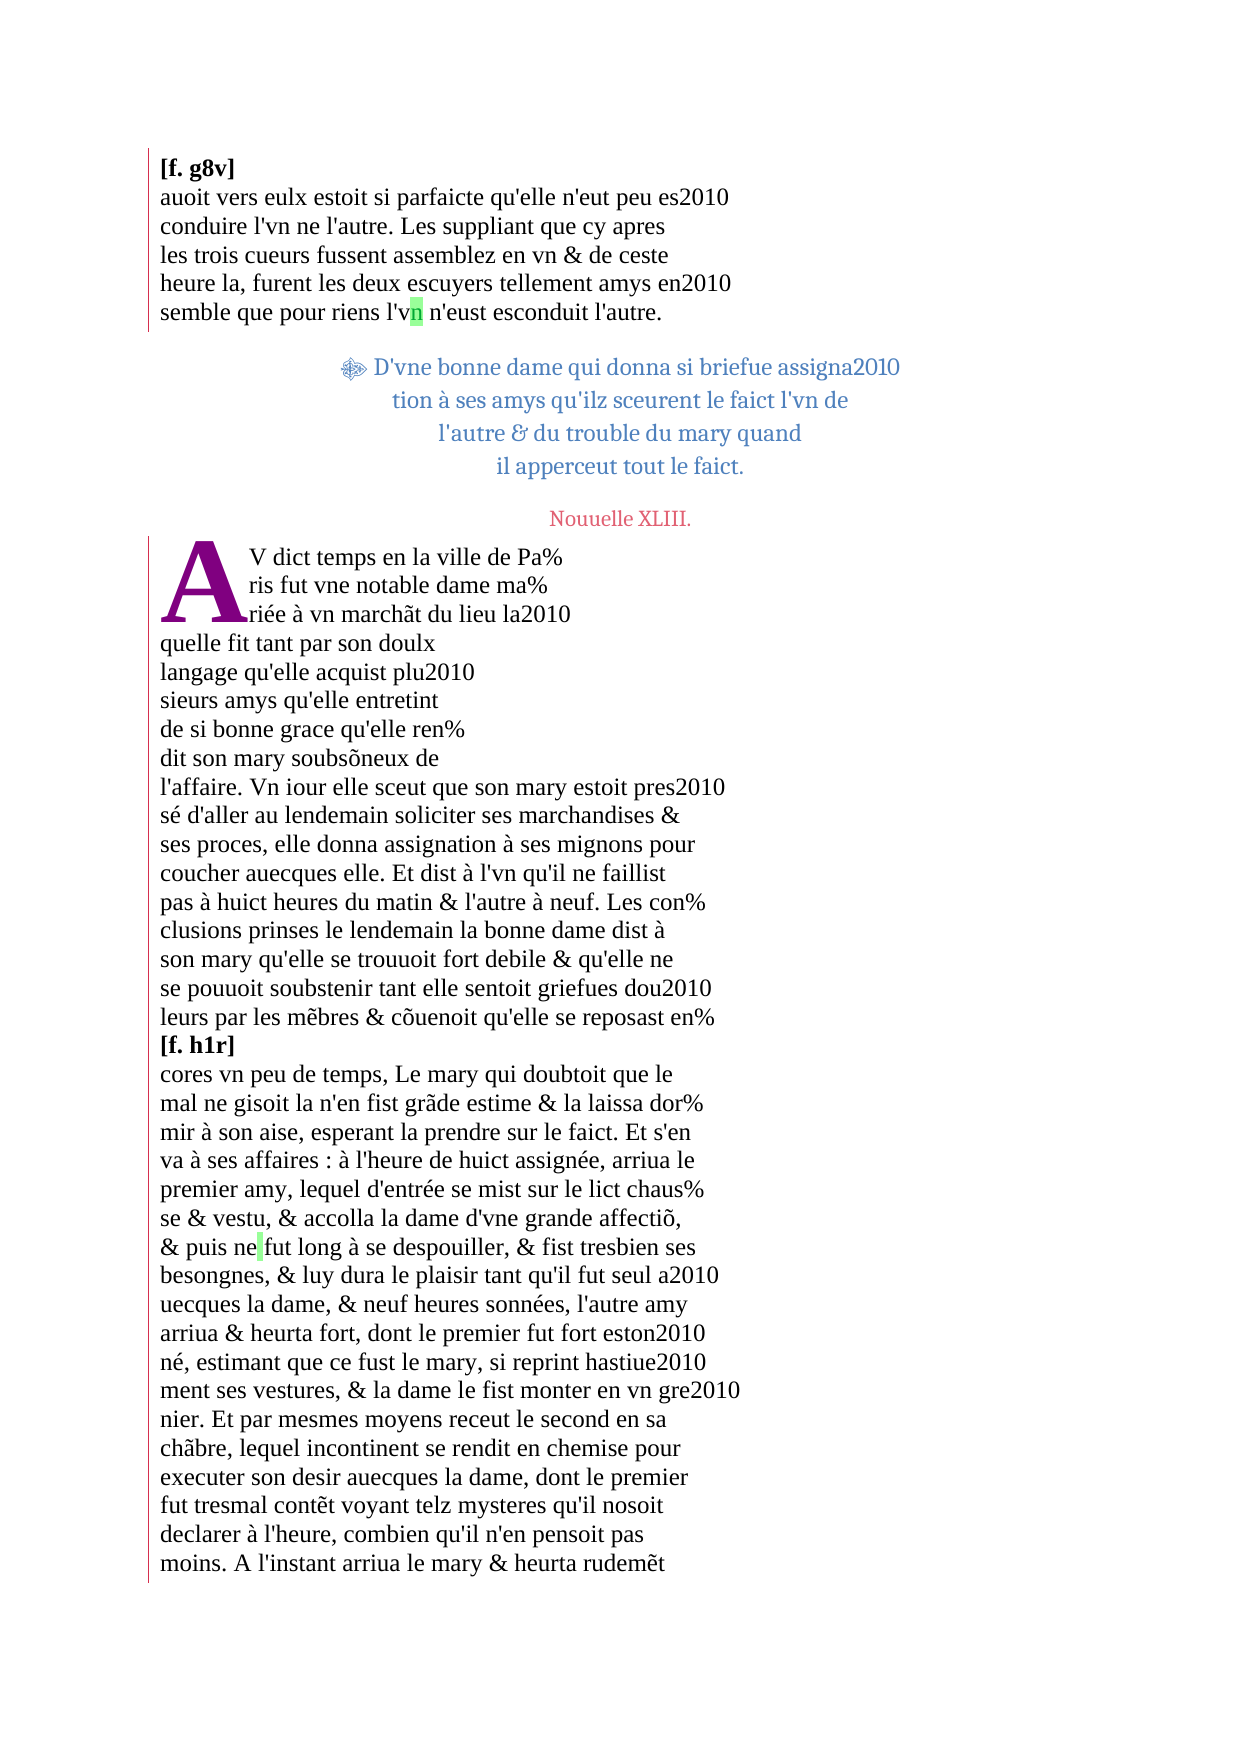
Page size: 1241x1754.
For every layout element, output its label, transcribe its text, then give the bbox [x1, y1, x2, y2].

subtitle Nouuelle XLIII. [148, 506, 1093, 532]
text [f. g8v] auoit vers eulx estoit si parfaicte qu'elle n'eut peu es2010 conduire l'vn ne l'autre. Les suppliant que cy apres les trois cueurs fussent assemblez en vn & de ceste heure la, furent les deux escuyers tellement amys en2010 semble que pour riens l'vn n'eust esconduit l'autre. [149, 148, 1093, 332]
subtitle ❧ D'vne bonne dame qui donna si briefue assigna2010 tion à ses amys qu'ilz sceurent le faict l'vn de l'autre & du trouble du mary quand il apperceut tout le faict. [148, 353, 1093, 481]
text AV dict temps en la ville de Pa% ris fut vne notable dame ma% riée à vn marchãt du lieu la2010 quelle fit tant par son doulx langage qu'elle acquist plu2010 sieurs amys qu'elle entretint de si bonne grace qu'elle ren% dit son mary soubsõneux de l'affaire. Vn iour elle sceut que son mary estoit pres2010 sé d'aller au lendemain soliciter ses marchandises & ses proces, elle donna assignation à ses mignons pour coucher auecques elle. Et dist à l'vn qu'il ne faillist pas à huict heures du matin & l'autre à neuf. Les con% clusions prinses le lendemain la bonne dame dist à son mary qu'elle se trouuoit fort debile & qu'elle ne se pouuoit soubstenir tant elle sentoit griefues dou2010 leurs par les mẽbres & cõuenoit qu'elle se reposast en% [f. h1r] cores vn peu de temps, Le mary qui doubtoit que le mal ne gisoit la n'en fist grãde estime & la laissa dor% mir à son aise, esperant la prendre sur le faict. Et s'en va à ses affaires : à l'heure de huict assignée, arriua le premier amy, lequel d'entrée se mist sur le lict chaus% se & vestu, & accolla la dame d'vne grande affectiõ, & puis ne fut long à se despouiller, & fist tresbien ses besongnes, & luy dura le plaisir tant qu'il fut seul a2010 uecques la dame, & neuf heures sonnées, l'autre amy arriua & heurta fort, dont le premier fut fort eston2010 né, estimant que ce fust le mary, si reprint hastiue2010 ment ses vestures, & la dame le fist monter en vn gre2010 nier. Et par mesmes moyens receut le second en sa chãbre, lequel incontinent se rendit en chemise pour executer son desir auecques la dame, dont le premier fut tresmal contẽt voyant telz mysteres qu'il nosoit declarer à l'heure, combien qu'il n'en pensoit pas moins. A l'instant arriua le mary & heurta rudemẽt [149, 536, 1093, 1583]
